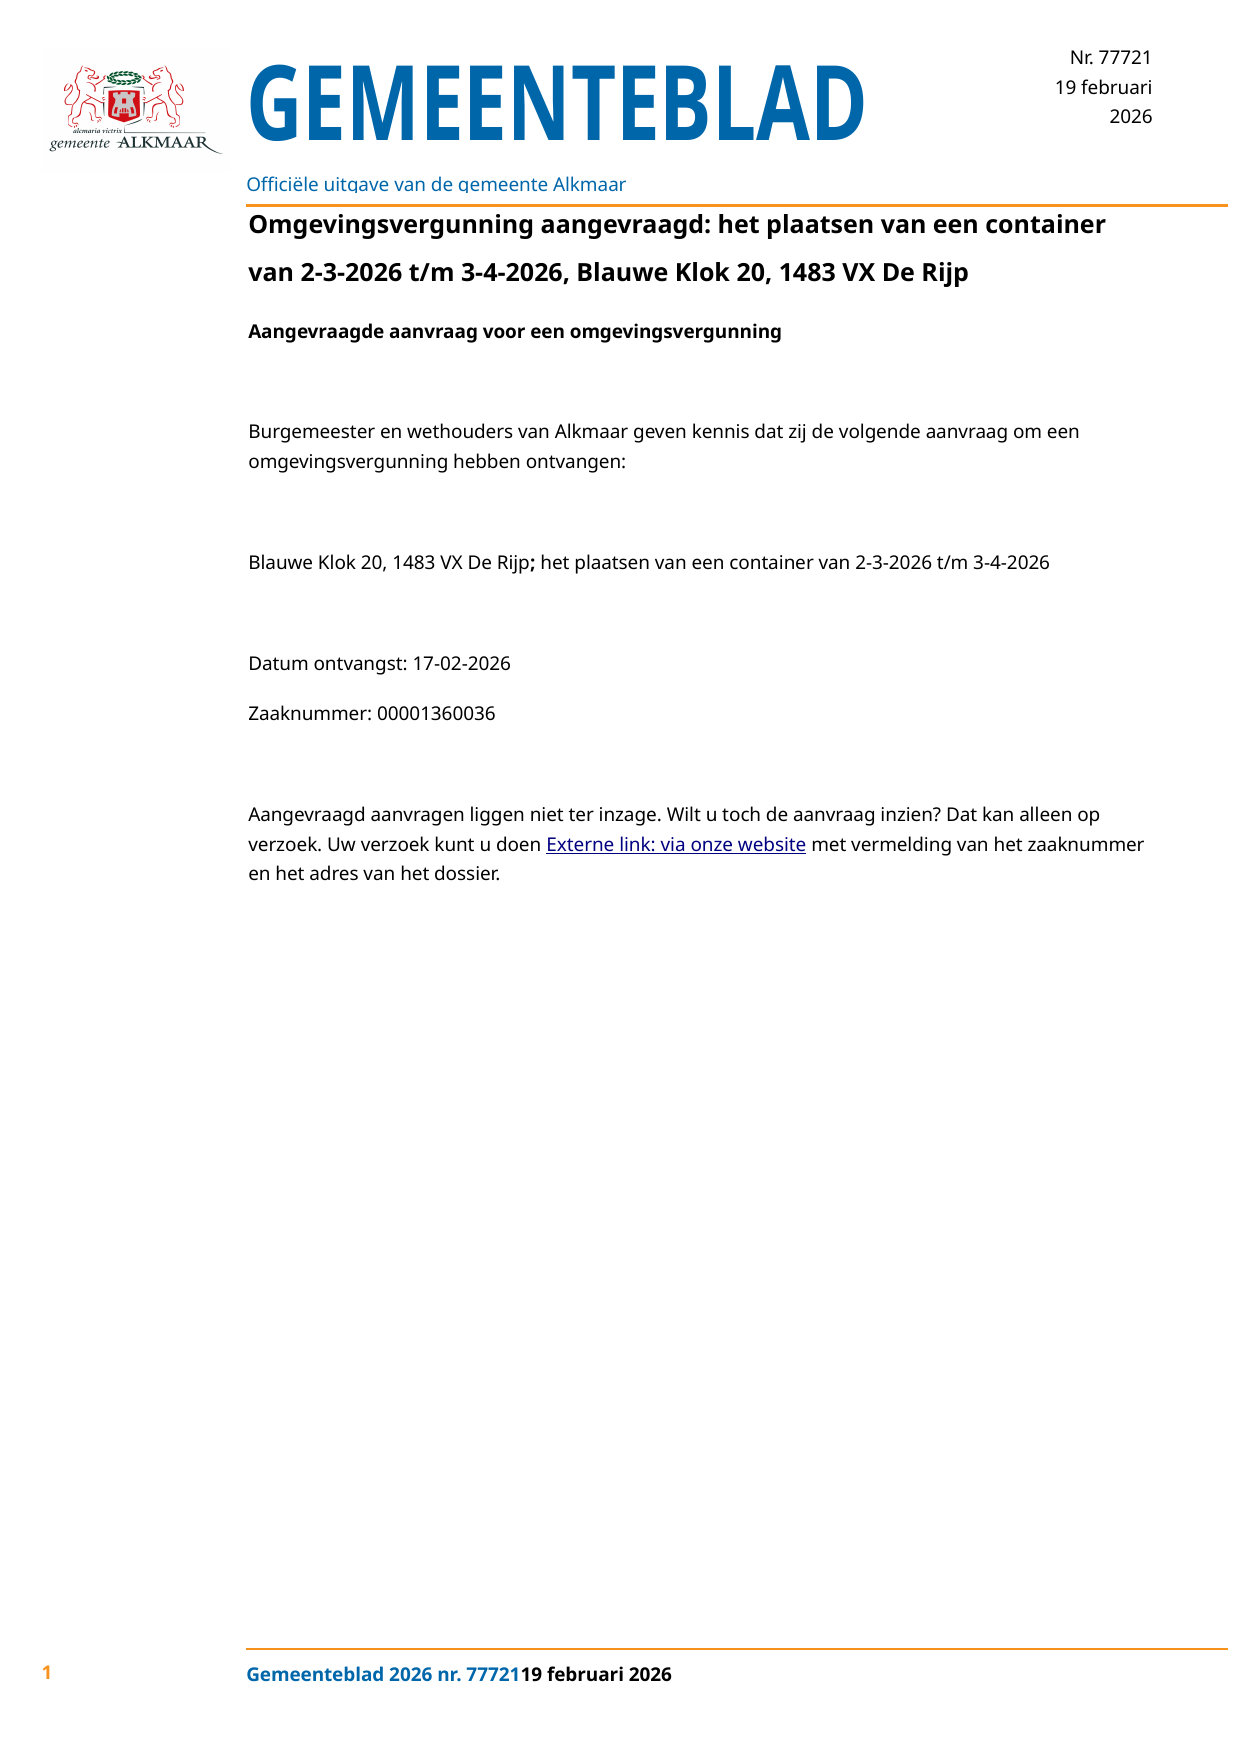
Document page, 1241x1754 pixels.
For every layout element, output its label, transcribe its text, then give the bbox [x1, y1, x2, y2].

text Omgevingsvergunning aangevraagd: het plaatsen van een container van 2-3-2026 t/m 3-4-2026, Blauwe Klok 20, 1483 VX De Rijp [248, 207, 1152, 288]
text Zaaknummer: 00001360036 [248, 700, 1152, 726]
text Aangevraagde aanvraag voor een omgevingsvergunning [248, 318, 1152, 344]
text Blauwe Klok 20, 1483 VX De Rijp; het plaatsen van een container van 2-3-2026 t/m 3-4-2026 [248, 549, 1152, 575]
text Datum ontvangst: 17-02-2026 [248, 650, 1152, 676]
text Aangevraagd aanvragen liggen niet ter inzage. Wilt u toch de aanvraag inzien? Dat kan alleen op verzoek. Uw verzoek kunt u doen Externe link: via onze website met vermelding van het zaaknummer en het adres van het dossier. [248, 801, 1152, 886]
text Burgemeester en wethouders van Alkmaar geven kennis dat zij de volgende aanvraag om een omgevingsvergunning hebben ontvangen: [248, 419, 1152, 474]
picture [41, 47, 231, 172]
